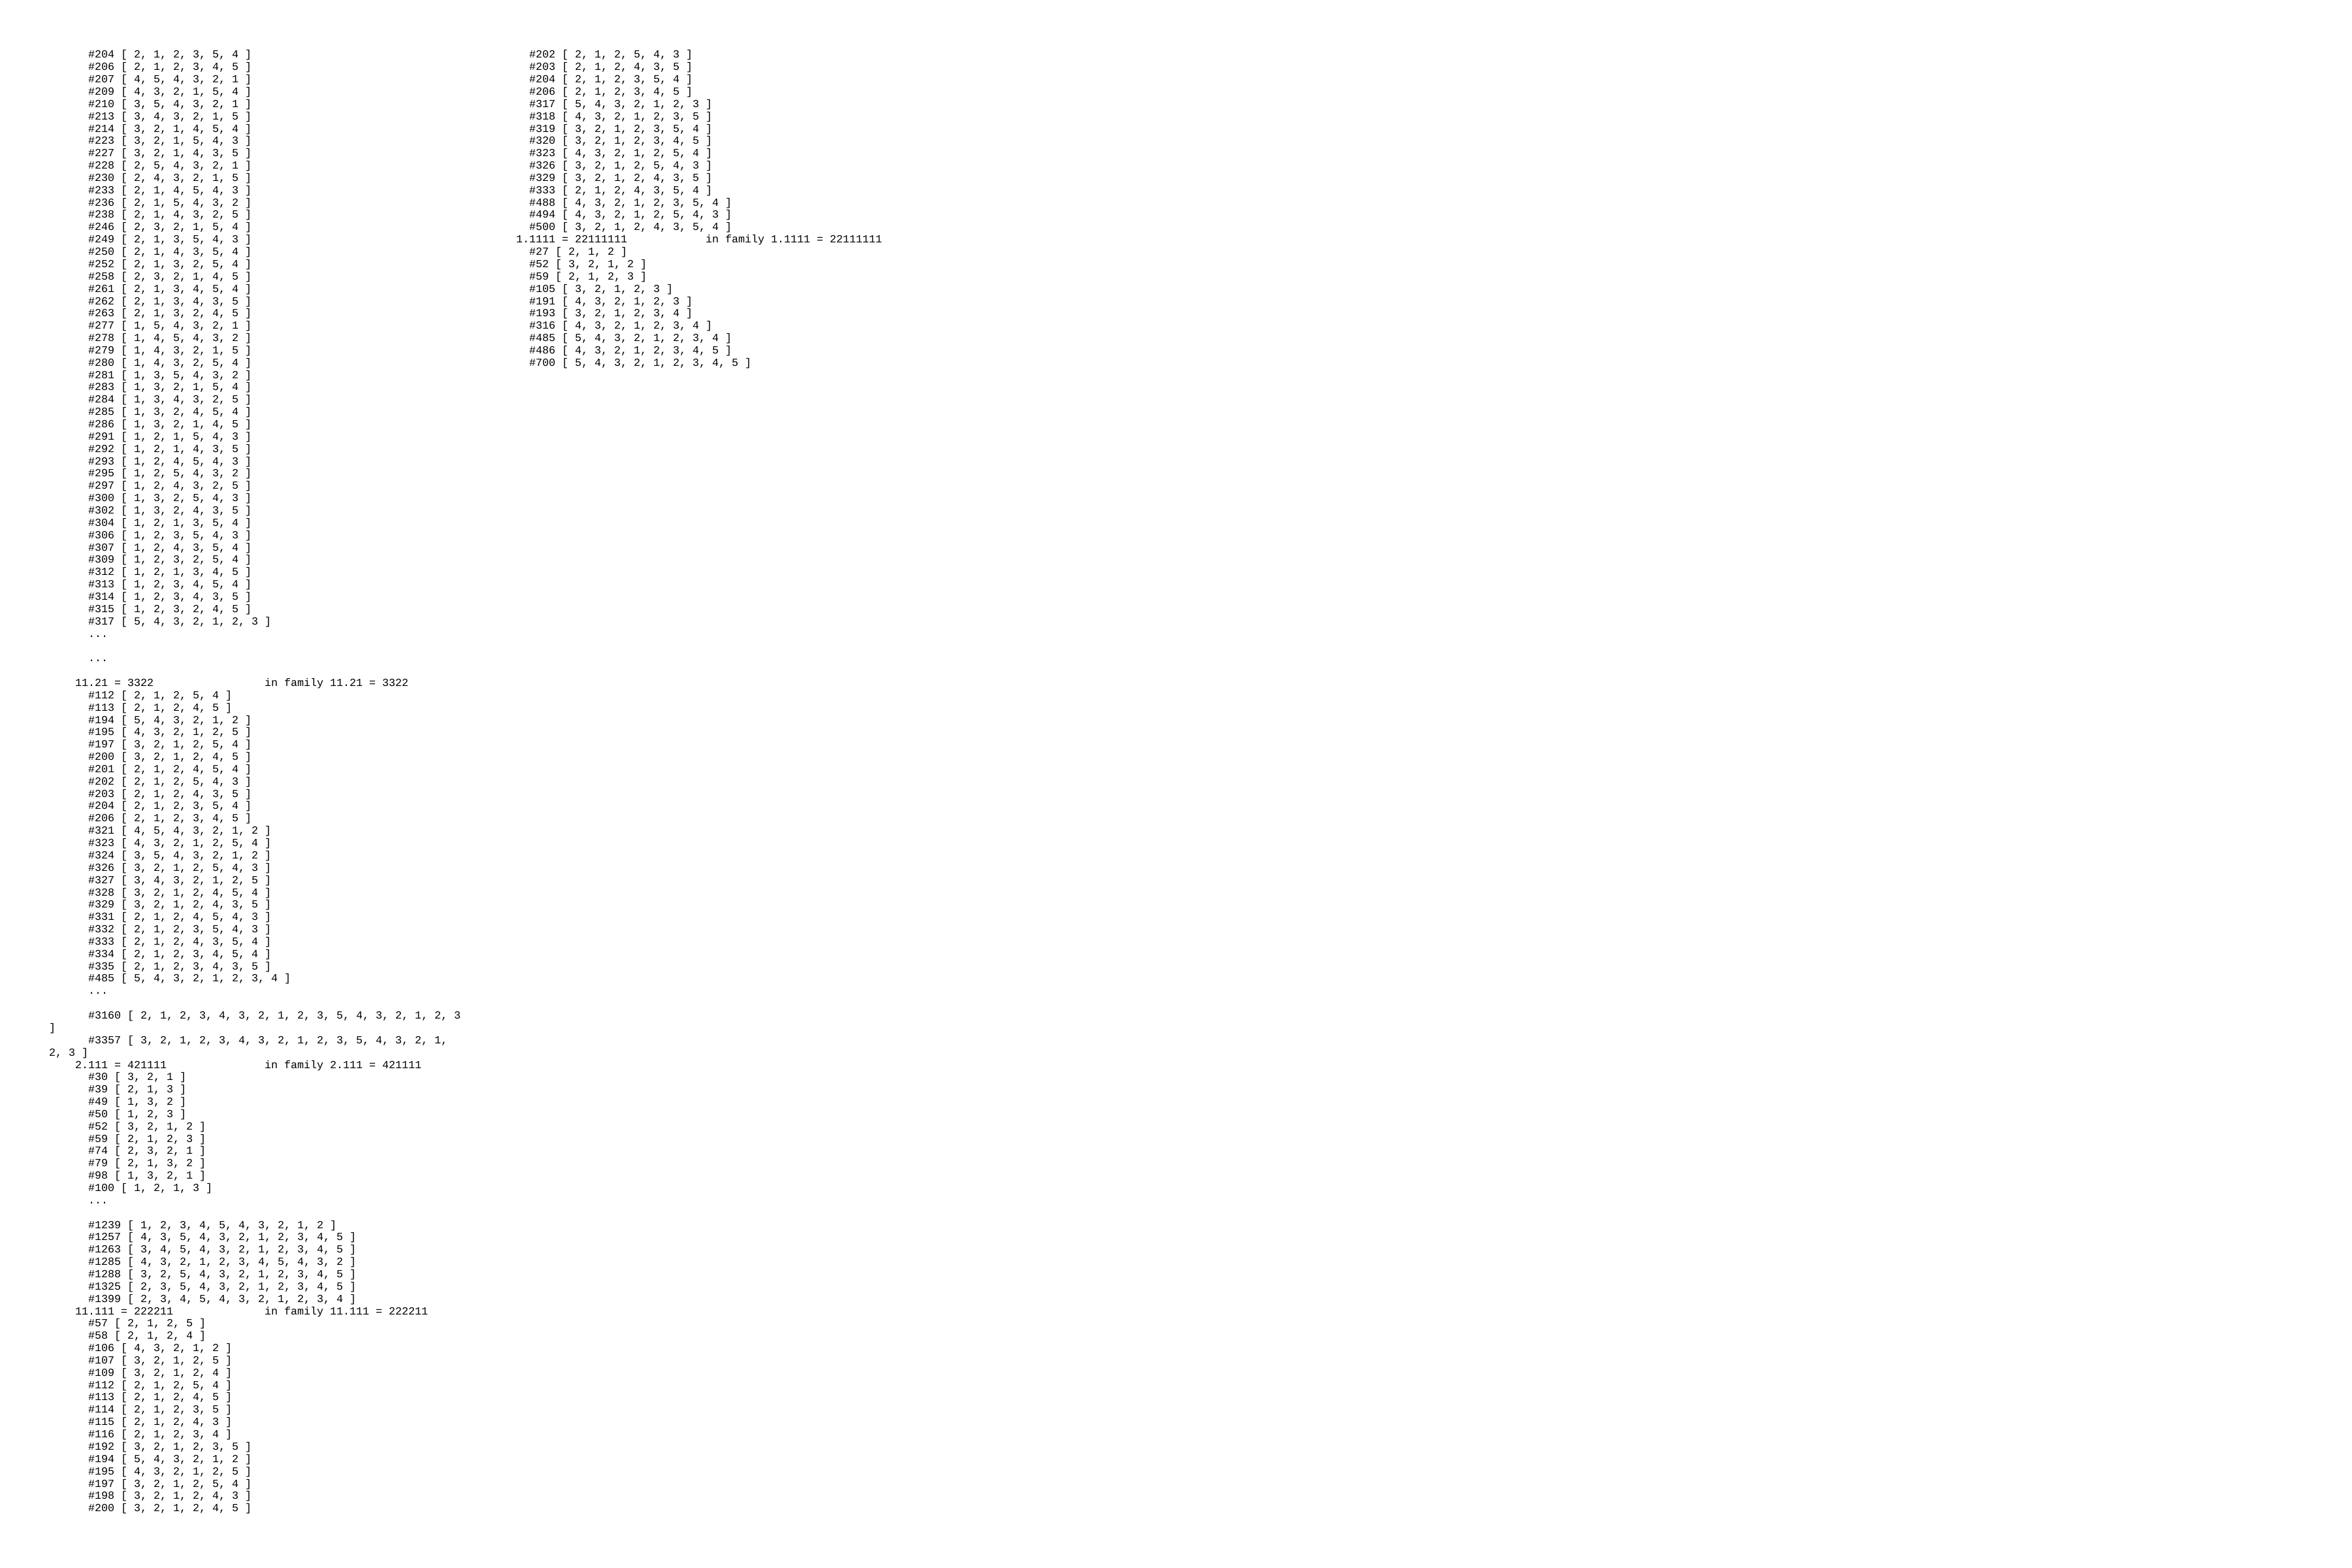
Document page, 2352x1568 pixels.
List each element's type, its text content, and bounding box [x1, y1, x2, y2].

text #195 [ 4, 3, 2, 1, 2, 5 ] [49, 1465, 465, 1478]
text #329 [ 3, 2, 1, 2, 4, 3, 5 ] [49, 899, 465, 911]
text #223 [ 3, 2, 1, 5, 4, 3 ] [49, 135, 465, 148]
text #327 [ 3, 4, 3, 2, 1, 2, 5 ] [49, 874, 465, 887]
text #323 [ 4, 3, 2, 1, 2, 5, 4 ] [49, 838, 465, 850]
text #314 [ 1, 2, 3, 4, 3, 5 ] [49, 591, 465, 603]
text #52 [ 3, 2, 1, 2 ] [49, 1120, 465, 1133]
text #206 [ 2, 1, 2, 3, 4, 5 ] [490, 86, 1078, 98]
text #210 [ 3, 5, 4, 3, 2, 1 ] [49, 98, 465, 110]
text 11.21 = 3322 in family 11.21 = 3322 [49, 678, 465, 689]
text #194 [ 5, 4, 3, 2, 1, 2 ] [49, 714, 465, 727]
text #114 [ 2, 1, 2, 3, 5 ] [49, 1404, 465, 1416]
text #291 [ 1, 2, 1, 5, 4, 3 ] [49, 431, 465, 443]
text #1325 [ 2, 3, 5, 4, 3, 2, 1, 2, 3, 4, 5 ] [49, 1281, 465, 1293]
text #203 [ 2, 1, 2, 4, 3, 5 ] [490, 61, 1078, 74]
text #30 [ 3, 2, 1 ] [49, 1071, 465, 1084]
text #100 [ 1, 2, 1, 3 ] [49, 1182, 465, 1194]
text #1288 [ 3, 2, 5, 4, 3, 2, 1, 2, 3, 4, 5 ] [49, 1269, 465, 1281]
text #278 [ 1, 4, 5, 4, 3, 2 ] [49, 333, 465, 344]
text #500 [ 3, 2, 1, 2, 4, 3, 5, 4 ] [490, 221, 1078, 234]
text #317 [ 5, 4, 3, 2, 1, 2, 3 ] [490, 98, 1078, 110]
text #197 [ 3, 2, 1, 2, 5, 4 ] [49, 739, 465, 751]
text #293 [ 1, 2, 4, 5, 4, 3 ] [49, 455, 465, 468]
text #263 [ 2, 1, 3, 2, 4, 5 ] [49, 308, 465, 320]
text #328 [ 3, 2, 1, 2, 4, 5, 4 ] [49, 887, 465, 899]
text #50 [ 1, 2, 3 ] [49, 1108, 465, 1120]
text #1263 [ 3, 4, 5, 4, 3, 2, 1, 2, 3, 4, 5 ] [49, 1244, 465, 1256]
text #326 [ 3, 2, 1, 2, 5, 4, 3 ] [490, 160, 1078, 172]
text #488 [ 4, 3, 2, 1, 2, 3, 5, 4 ] [490, 197, 1078, 209]
text 11.111 = 222211 in family 11.111 = 222211 [49, 1305, 465, 1318]
text #98 [ 1, 3, 2, 1 ] [49, 1170, 465, 1182]
text #206 [ 2, 1, 2, 3, 4, 5 ] [49, 813, 465, 825]
text #332 [ 2, 1, 2, 3, 5, 4, 3 ] [49, 924, 465, 936]
text #238 [ 2, 1, 4, 3, 2, 5 ] [49, 209, 465, 221]
text #302 [ 1, 3, 2, 4, 3, 5 ] [49, 505, 465, 517]
text #285 [ 1, 3, 2, 4, 5, 4 ] [49, 406, 465, 419]
text #191 [ 4, 3, 2, 1, 2, 3 ] [490, 295, 1078, 308]
text #286 [ 1, 3, 2, 1, 4, 5 ] [49, 419, 465, 431]
text #204 [ 2, 1, 2, 3, 5, 4 ] [49, 800, 465, 813]
text #250 [ 2, 1, 4, 3, 5, 4 ] [49, 246, 465, 259]
text #324 [ 3, 5, 4, 3, 2, 1, 2 ] [49, 850, 465, 862]
text #79 [ 2, 1, 3, 2 ] [49, 1158, 465, 1170]
text #320 [ 3, 2, 1, 2, 3, 4, 5 ] [490, 135, 1078, 148]
text #317 [ 5, 4, 3, 2, 1, 2, 3 ] [49, 615, 465, 628]
text #202 [ 2, 1, 2, 5, 4, 3 ] [49, 776, 465, 788]
text #3160 [ 2, 1, 2, 3, 4, 3, 2, 1, 2, 3, 5, 4, 3, 2, 1, 2, 3 ] [49, 1010, 465, 1034]
text #485 [ 5, 4, 3, 2, 1, 2, 3, 4 ] [490, 333, 1078, 344]
text #280 [ 1, 4, 3, 2, 5, 4 ] [49, 357, 465, 369]
text #331 [ 2, 1, 2, 4, 5, 4, 3 ] [49, 911, 465, 924]
text #193 [ 3, 2, 1, 2, 3, 4 ] [490, 308, 1078, 320]
text #105 [ 3, 2, 1, 2, 3 ] [490, 283, 1078, 295]
text #284 [ 1, 3, 4, 3, 2, 5 ] [49, 394, 465, 406]
text #194 [ 5, 4, 3, 2, 1, 2 ] [49, 1453, 465, 1465]
text #321 [ 4, 5, 4, 3, 2, 1, 2 ] [49, 825, 465, 838]
text #106 [ 4, 3, 2, 1, 2 ] [49, 1343, 465, 1354]
text #313 [ 1, 2, 3, 4, 5, 4 ] [49, 579, 465, 591]
text #213 [ 3, 4, 3, 2, 1, 5 ] [49, 110, 465, 123]
text #203 [ 2, 1, 2, 4, 3, 5 ] [49, 788, 465, 800]
text #309 [ 1, 2, 3, 2, 5, 4 ] [49, 554, 465, 566]
text #52 [ 3, 2, 1, 2 ] [490, 259, 1078, 270]
text #326 [ 3, 2, 1, 2, 5, 4, 3 ] [49, 862, 465, 874]
text #261 [ 2, 1, 3, 4, 5, 4 ] [49, 283, 465, 295]
text #307 [ 1, 2, 4, 3, 5, 4 ] [49, 542, 465, 554]
text #700 [ 5, 4, 3, 2, 1, 2, 3, 4, 5 ] [490, 357, 1078, 369]
text #329 [ 3, 2, 1, 2, 4, 3, 5 ] [490, 172, 1078, 184]
text #252 [ 2, 1, 3, 2, 5, 4 ] [49, 259, 465, 270]
text #116 [ 2, 1, 2, 3, 4 ] [49, 1429, 465, 1441]
text #319 [ 3, 2, 1, 2, 3, 5, 4 ] [490, 123, 1078, 135]
text #315 [ 1, 2, 3, 2, 4, 5 ] [49, 603, 465, 615]
text #300 [ 1, 3, 2, 5, 4, 3 ] [49, 493, 465, 505]
text #3357 [ 3, 2, 1, 2, 3, 4, 3, 2, 1, 2, 3, 5, 4, 3, 2, 1, 2, 3 ] [49, 1034, 465, 1059]
text #59 [ 2, 1, 2, 3 ] [49, 1133, 465, 1145]
text #74 [ 2, 3, 2, 1 ] [49, 1145, 465, 1158]
text #323 [ 4, 3, 2, 1, 2, 5, 4 ] [490, 148, 1078, 160]
text #27 [ 2, 1, 2 ] [490, 246, 1078, 259]
text ... [49, 1194, 465, 1207]
text #195 [ 4, 3, 2, 1, 2, 5 ] [49, 727, 465, 739]
text #312 [ 1, 2, 1, 3, 4, 5 ] [49, 566, 465, 579]
text #334 [ 2, 1, 2, 3, 4, 5, 4 ] [49, 948, 465, 960]
text #486 [ 4, 3, 2, 1, 2, 3, 4, 5 ] [490, 344, 1078, 357]
text #485 [ 5, 4, 3, 2, 1, 2, 3, 4 ] [49, 973, 465, 985]
text #115 [ 2, 1, 2, 4, 3 ] [49, 1416, 465, 1429]
text #283 [ 1, 3, 2, 1, 5, 4 ] [49, 382, 465, 394]
text #494 [ 4, 3, 2, 1, 2, 5, 4, 3 ] [490, 209, 1078, 221]
text #200 [ 3, 2, 1, 2, 4, 5 ] [49, 1503, 465, 1515]
text #262 [ 2, 1, 3, 4, 3, 5 ] [49, 295, 465, 308]
text ... [49, 653, 465, 665]
text #306 [ 1, 2, 3, 5, 4, 3 ] [49, 529, 465, 542]
text #112 [ 2, 1, 2, 5, 4 ] [49, 689, 465, 702]
text #258 [ 2, 3, 2, 1, 4, 5 ] [49, 270, 465, 283]
text #109 [ 3, 2, 1, 2, 4 ] [49, 1367, 465, 1379]
text #39 [ 2, 1, 3 ] [49, 1084, 465, 1096]
text #58 [ 2, 1, 2, 4 ] [49, 1330, 465, 1343]
text #107 [ 3, 2, 1, 2, 5 ] [49, 1354, 465, 1367]
text #292 [ 1, 2, 1, 4, 3, 5 ] [49, 443, 465, 455]
text #228 [ 2, 5, 4, 3, 2, 1 ] [49, 160, 465, 172]
text #1399 [ 2, 3, 4, 5, 4, 3, 2, 1, 2, 3, 4 ] [49, 1293, 465, 1305]
text #281 [ 1, 3, 5, 4, 3, 2 ] [49, 369, 465, 382]
text #1285 [ 4, 3, 2, 1, 2, 3, 4, 5, 4, 3, 2 ] [49, 1256, 465, 1269]
text #204 [ 2, 1, 2, 3, 5, 4 ] [490, 74, 1078, 86]
text #333 [ 2, 1, 2, 4, 3, 5, 4 ] [490, 184, 1078, 197]
text #335 [ 2, 1, 2, 3, 4, 3, 5 ] [49, 960, 465, 973]
text #202 [ 2, 1, 2, 5, 4, 3 ] [490, 49, 1078, 61]
text #49 [ 1, 3, 2 ] [49, 1096, 465, 1108]
text #304 [ 1, 2, 1, 3, 5, 4 ] [49, 517, 465, 529]
text #318 [ 4, 3, 2, 1, 2, 3, 5 ] [490, 110, 1078, 123]
text #249 [ 2, 1, 3, 5, 4, 3 ] [49, 234, 465, 246]
text ... [49, 985, 465, 998]
text #295 [ 1, 2, 5, 4, 3, 2 ] [49, 468, 465, 480]
text #201 [ 2, 1, 2, 4, 5, 4 ] [49, 763, 465, 776]
text #236 [ 2, 1, 5, 4, 3, 2 ] [49, 197, 465, 209]
text #59 [ 2, 1, 2, 3 ] [490, 270, 1078, 283]
text #316 [ 4, 3, 2, 1, 2, 3, 4 ] [490, 320, 1078, 333]
text #279 [ 1, 4, 3, 2, 1, 5 ] [49, 344, 465, 357]
text 2.111 = 421111 in family 2.111 = 421111 [49, 1059, 465, 1071]
text #233 [ 2, 1, 4, 5, 4, 3 ] [49, 184, 465, 197]
text #57 [ 2, 1, 2, 5 ] [49, 1318, 465, 1330]
text #112 [ 2, 1, 2, 5, 4 ] [49, 1379, 465, 1392]
text #206 [ 2, 1, 2, 3, 4, 5 ] [49, 61, 465, 74]
text #207 [ 4, 5, 4, 3, 2, 1 ] [49, 74, 465, 86]
text #230 [ 2, 4, 3, 2, 1, 5 ] [49, 172, 465, 184]
text #209 [ 4, 3, 2, 1, 5, 4 ] [49, 86, 465, 98]
text #113 [ 2, 1, 2, 4, 5 ] [49, 702, 465, 714]
text #113 [ 2, 1, 2, 4, 5 ] [49, 1392, 465, 1404]
text #200 [ 3, 2, 1, 2, 4, 5 ] [49, 751, 465, 763]
text #246 [ 2, 3, 2, 1, 5, 4 ] [49, 221, 465, 234]
text #297 [ 1, 2, 4, 3, 2, 5 ] [49, 480, 465, 493]
text 1.1111 = 22111111 in family 1.1111 = 22111111 [490, 234, 1078, 246]
text #197 [ 3, 2, 1, 2, 5, 4 ] [49, 1478, 465, 1490]
text #198 [ 3, 2, 1, 2, 4, 3 ] [49, 1490, 465, 1503]
text #204 [ 2, 1, 2, 3, 5, 4 ] [49, 49, 465, 61]
text #1257 [ 4, 3, 5, 4, 3, 2, 1, 2, 3, 4, 5 ] [49, 1232, 465, 1244]
text ... [49, 628, 465, 640]
text #227 [ 3, 2, 1, 4, 3, 5 ] [49, 148, 465, 160]
text #277 [ 1, 5, 4, 3, 2, 1 ] [49, 320, 465, 333]
text #192 [ 3, 2, 1, 2, 3, 5 ] [49, 1441, 465, 1453]
text #333 [ 2, 1, 2, 4, 3, 5, 4 ] [49, 936, 465, 948]
text #1239 [ 1, 2, 3, 4, 5, 4, 3, 2, 1, 2 ] [49, 1219, 465, 1232]
text #214 [ 3, 2, 1, 4, 5, 4 ] [49, 123, 465, 135]
